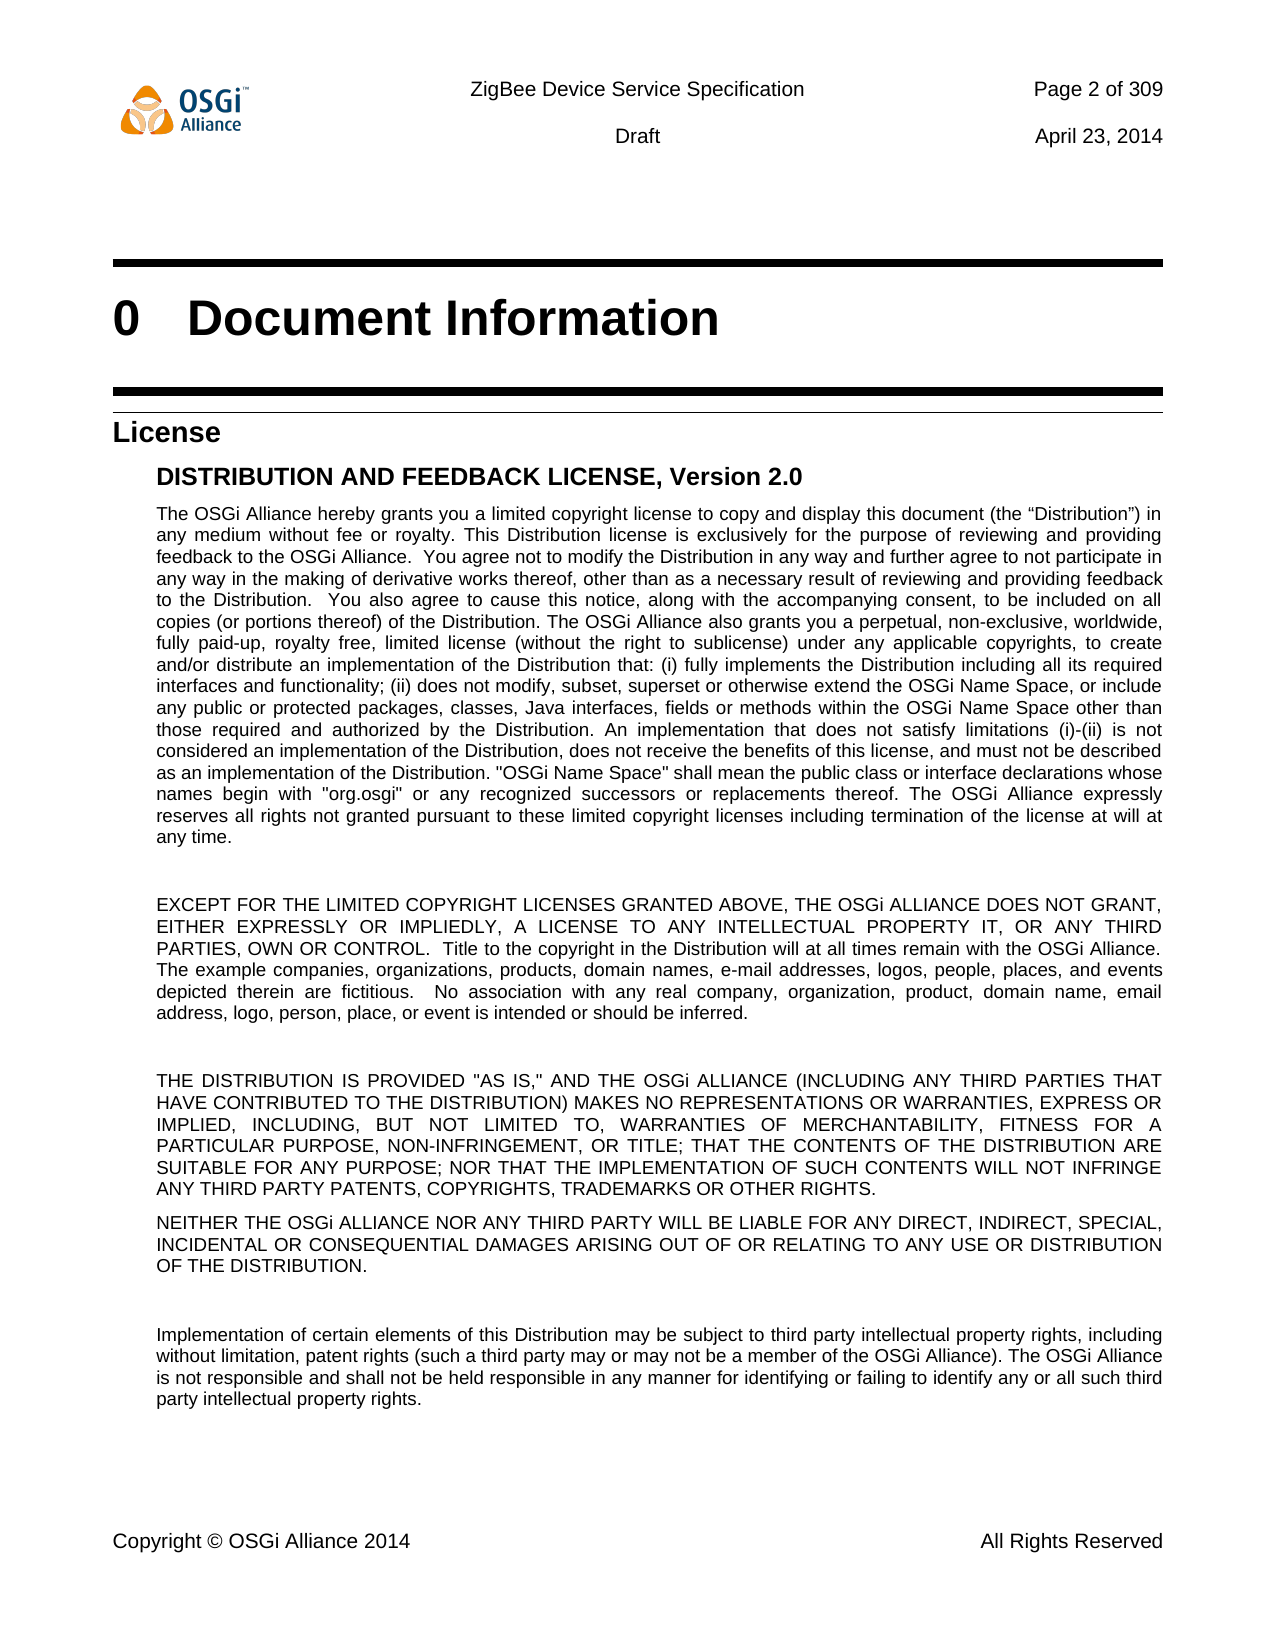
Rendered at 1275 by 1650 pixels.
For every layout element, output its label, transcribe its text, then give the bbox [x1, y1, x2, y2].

text THE DISTRIBUTION IS PROVIDED "AS IS," AND THE OSGi ALLIANCE (INCLUDING ANY THIRD PARTIES THAT HAVE CONTRIBUTED TO THE DISTRIBUTION) MAKES NO REPRESENTATIONS OR WARRANTIES, EXPRESS OR IMPLIED, INCLUDING, BUT NOT LIMITED TO, WARRANTIES OF MERCHANTABILITY, FITNESS FOR A PARTICULAR PURPOSE, NON-INFRINGEMENT, OR TITLE; THAT THE CONTENTS OF THE DISTRIBUTION ARE SUITABLE FOR ANY PURPOSE; NOR THAT THE IMPLEMENTATION OF SUCH CONTENTS WILL NOT INFRINGE ANY THIRD PARTY PATENTS, COPYRIGHTS, TRADEMARKS OR OTHER RIGHTS. [156, 1070, 1163, 1199]
subtitle License [112, 413, 1163, 449]
text EXCEPT FOR THE LIMITED COPYRIGHT LICENSES GRANTED ABOVE, THE OSGi ALLIANCE DOES NOT GRANT, EITHER EXPRESSLY OR IMPLIEDLY, A LICENSE TO ANY INTELLECTUAL PROPERTY IT, OR ANY THIRD PARTIES, OWN OR CONTROL. Title to the copyright in the Distribution will at all times remain with the OSGi Alliance. The example companies, organizations, products, domain names, e-mail addresses, logos, people, places, and events depicted therein are fictitious. No association with any real company, organization, product, domain name, email address, logo, person, place, or event is intended or should be inferred. [156, 894, 1163, 1024]
text NEITHER THE OSGi ALLIANCE NOR ANY THIRD PARTY WILL BE LIABLE FOR ANY DIRECT, INDIRECT, SPECIAL, INCIDENTAL OR CONSEQUENTIAL DAMAGES ARISING OUT OF OR RELATING TO ANY USE OR DISTRIBUTION OF THE DISTRIBUTION. [156, 1212, 1163, 1277]
picture [113, 78, 257, 142]
text Implementation of certain elements of this Distribution may be subject to third party intellectual property rights, including without limitation, patent rights (such a third party may or may not be a member of the OSGi Alliance). The OSGi Alliance is not responsible and shall not be held responsible in any manner for identifying or failing to identify any or all such third party intellectual property rights. [156, 1323, 1163, 1409]
subtitle Document Information [112, 260, 1163, 396]
text DISTRIBUTION AND FEEDBACK LICENSE, Version 2.0 [156, 461, 1163, 490]
text The OSGi Alliance hereby grants you a limited copyright license to copy and display this document (the “Distribution”) in any medium without fee or royalty. This Distribution license is exclusively for the purpose of reviewing and providing feedback to the OSGi Alliance. You agree not to modify the Distribution in any way and further agree to not participate in any way in the making of derivative works thereof, other than as a necessary result of reviewing and providing feedback to the Distribution. You also agree to cause this notice, along with the accompanying consent, to be included on all copies (or portions thereof) of the Distribution. The OSGi Alliance also grants you a perpetual, non-exclusive, worldwide, fully paid-up, royalty free, limited license (without the right to sublicense) under any applicable copyrights, to create and/or distribute an implementation of the Distribution that: (i) fully implements the Distribution including all its required interfaces and functionality; (ii) does not modify, subset, superset or otherwise extend the OSGi Name Space, or include any public or protected packages, classes, Java interfaces, fields or methods within the OSGi Name Space other than those required and authorized by the Distribution. An implementation that does not satisfy limitations (i)-(ii) is not considered an implementation of the Distribution, does not receive the benefits of this license, and must not be described as an implementation of the Distribution. "OSGi Name Space" shall mean the public class or interface declarations whose names begin with "org.osgi" or any recognized successors or replacements thereof. The OSGi Alliance expressly reserves all rights not granted pursuant to these limited copyright licenses including termination of the license at will at any time. [156, 503, 1163, 848]
